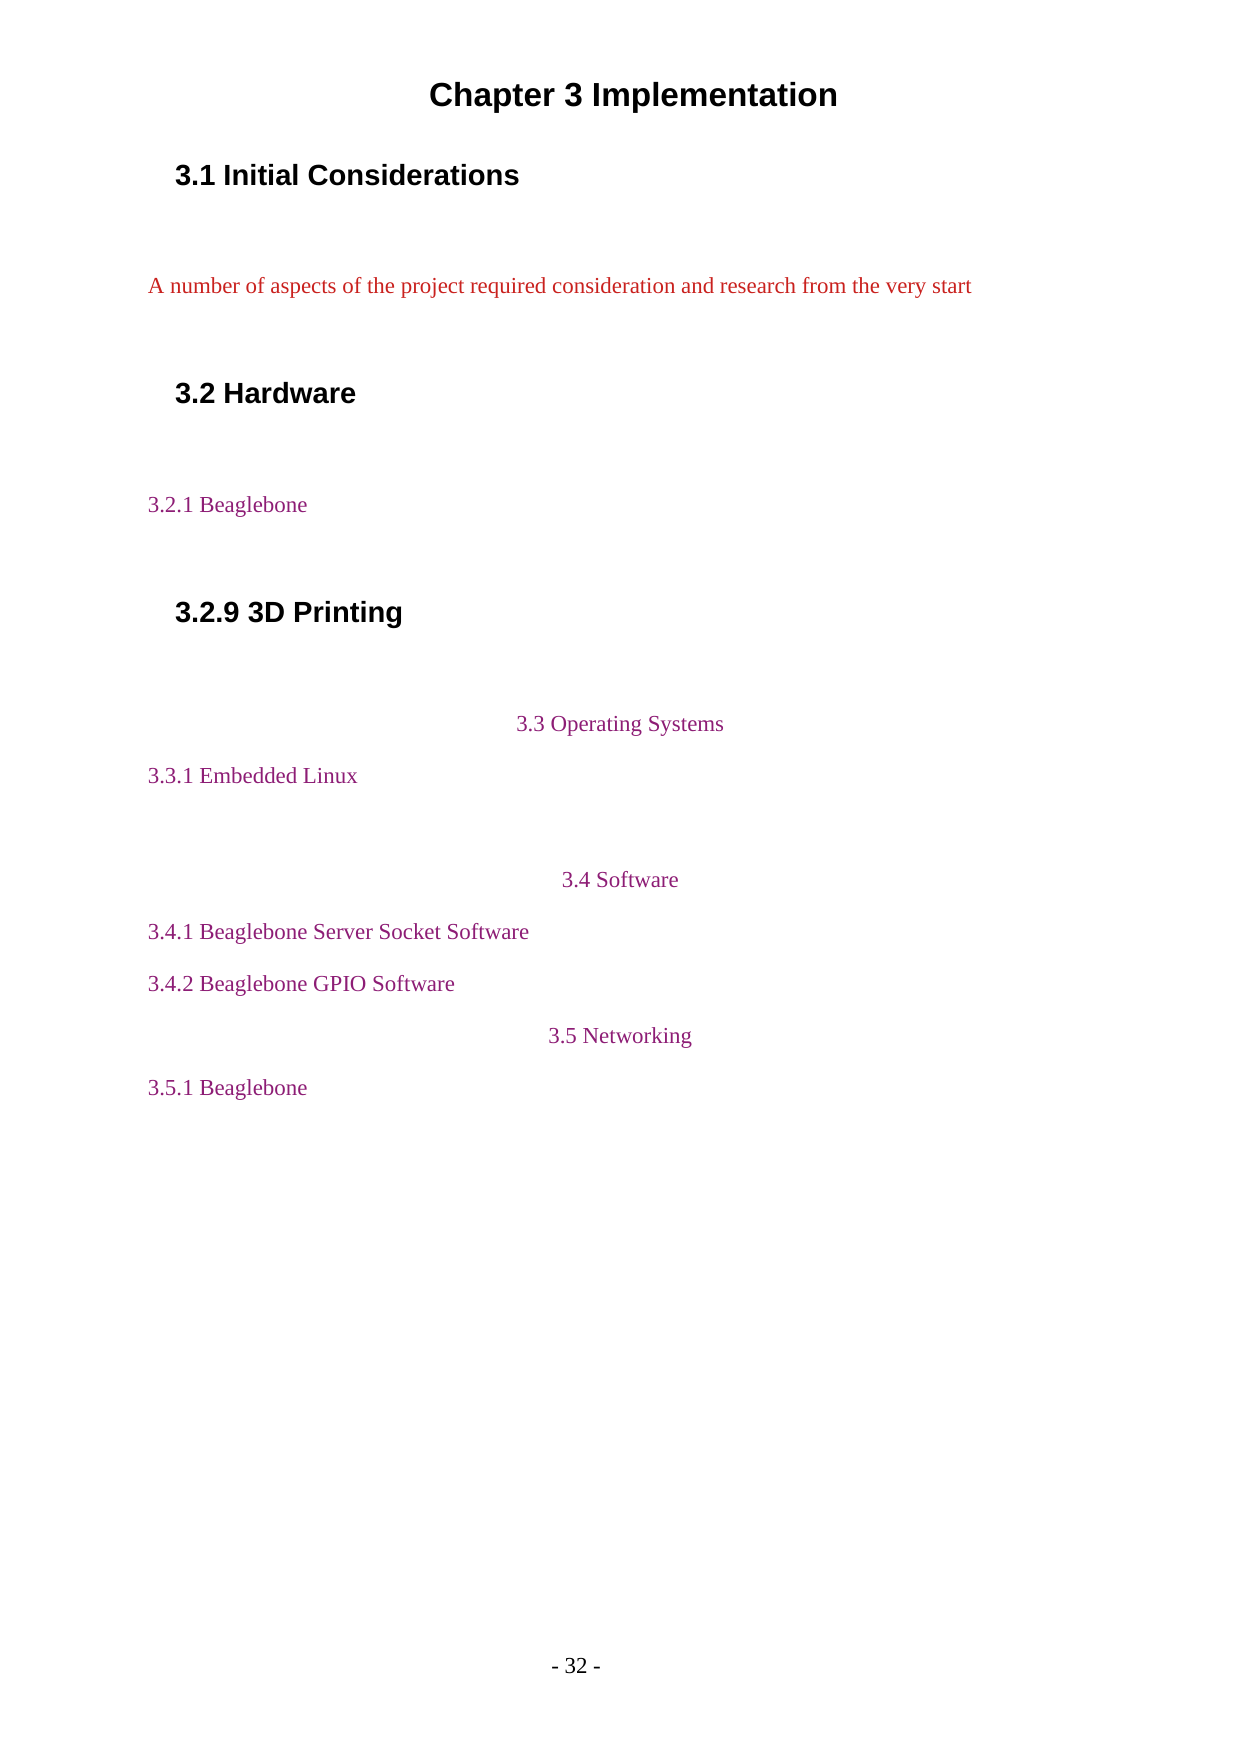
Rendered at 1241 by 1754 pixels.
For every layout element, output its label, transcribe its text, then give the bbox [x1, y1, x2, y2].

text 3.5 Networking [148, 1022, 1092, 1048]
text 3.5.1 Beaglebone [148, 1074, 1092, 1100]
text 3.3.1 Embedded Linux [148, 762, 1092, 788]
subtitle 3.1 Initial Considerations [175, 158, 1092, 191]
text 3.2.1 Beaglebone [148, 491, 1092, 517]
text 3.3 Operating Systems [148, 710, 1092, 736]
text A number of aspects of the project required consideration and research from the very start [148, 272, 1092, 299]
text 3.4.2 Beaglebone GPIO Software [148, 970, 1092, 996]
subtitle Chapter 3 Implementation [175, 75, 1092, 113]
subtitle 3.2 Hardware [175, 376, 1092, 410]
text 3.4 Software [148, 866, 1092, 892]
text 3.4.1 Beaglebone Server Socket Software [148, 918, 1092, 944]
subtitle 3.2.9 3D Printing [175, 595, 1092, 629]
